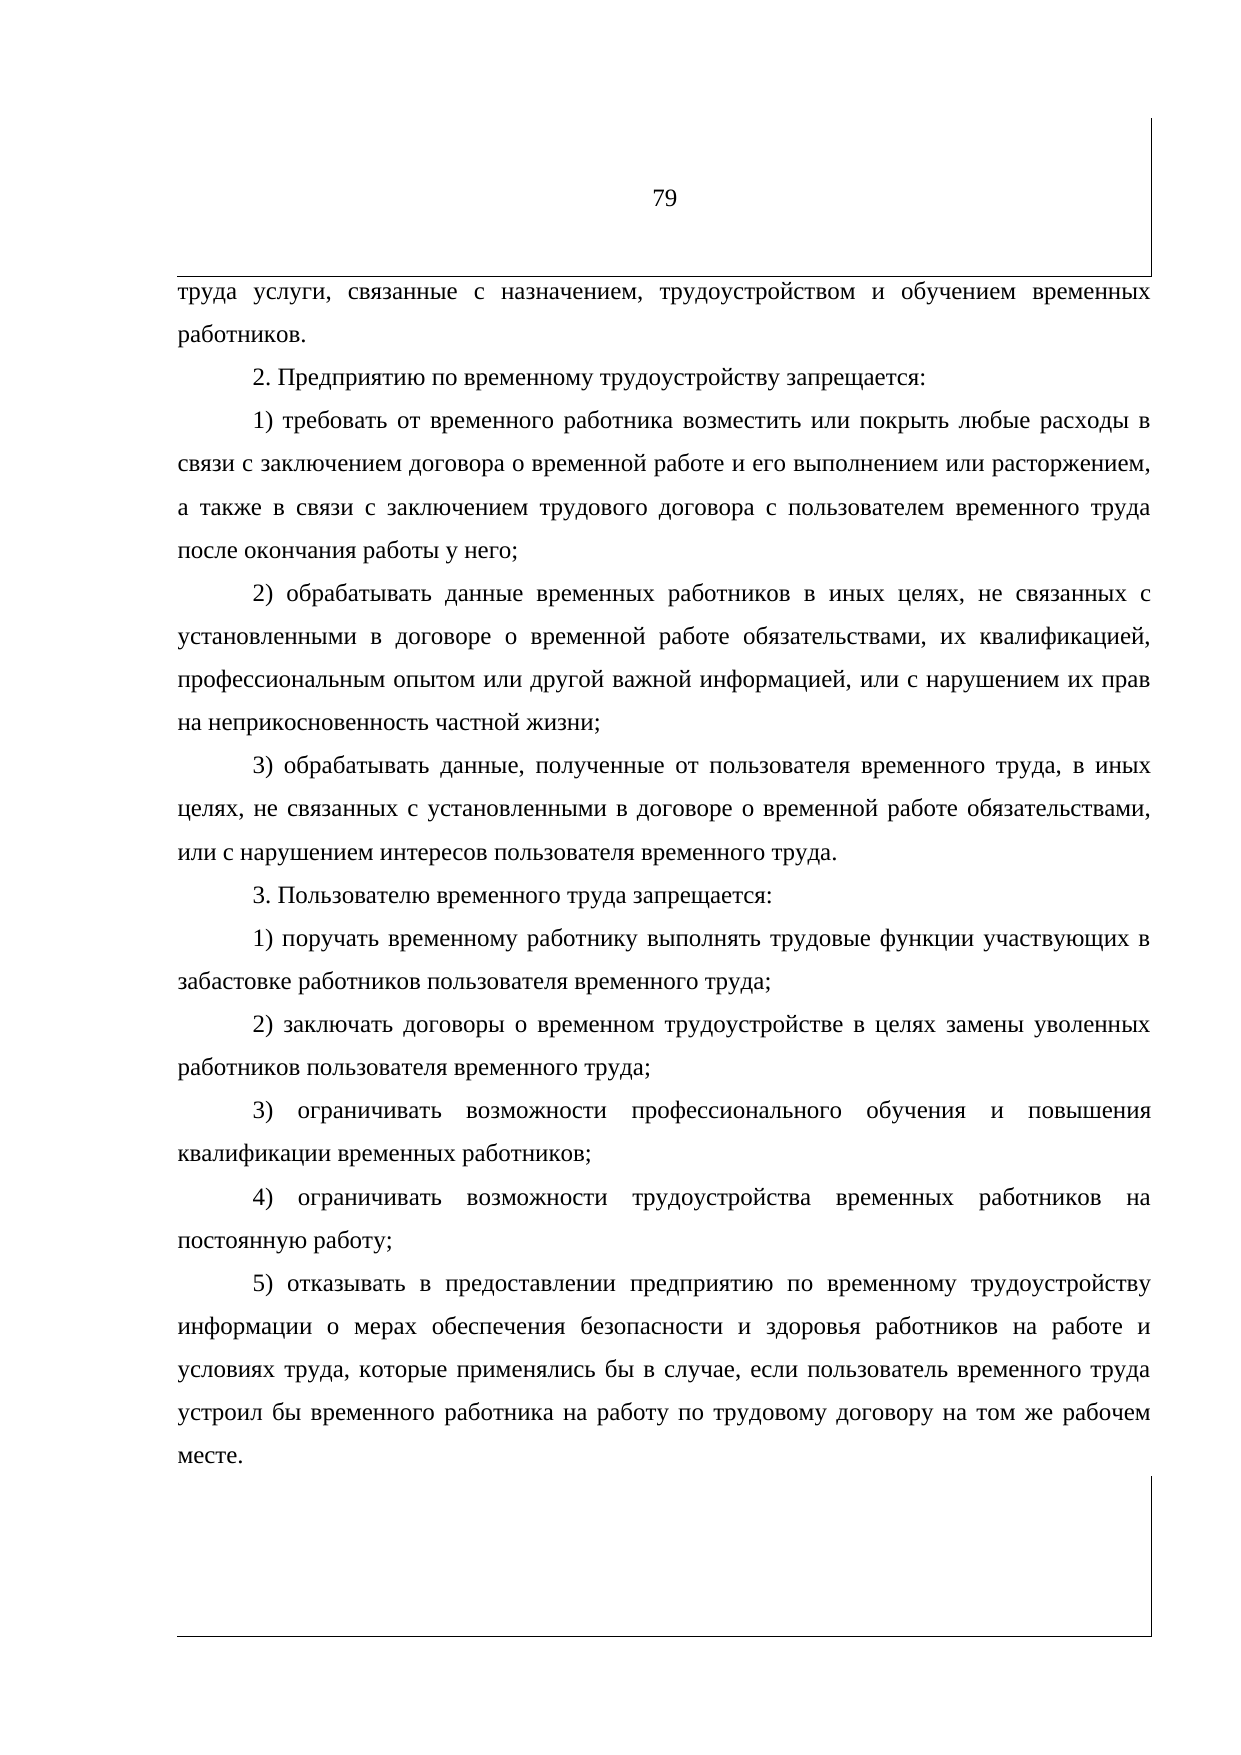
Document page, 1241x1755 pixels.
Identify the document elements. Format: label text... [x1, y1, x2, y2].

text 1) поручать временному работнику выполнять трудовые функции участвующих в забастовке работников пользователя временного труда; [177, 923, 1152, 995]
text 2) заключать договоры о временном трудоустройстве в целях замены уволенных работников пользователя временного труда; [177, 1009, 1152, 1081]
text 1) требовать от временного работника возместить или покрыть любые расходы в связи с заключением договора о временной работе и его выполнением или расторжением, а также в связи с заключением трудового договора с пользователем временного труда после окончания работы у него; [177, 405, 1152, 563]
text 4) ограничивать возможности трудоустройства временных работников на постоянную работу; [177, 1182, 1152, 1253]
text 3) обрабатывать данные, полученные от пользователя временного труда, в иных целях, не связанных с установленными в договоре о временной работе обязательствами, или с нарушением интересов пользователя временного труда. [177, 750, 1152, 865]
text труда услуги, связанные с назначением, трудоустройством и обучением временных работников. [177, 276, 1152, 348]
text 2. Предприятию по временному трудоустройству запрещается: [177, 362, 1152, 391]
text 2) обрабатывать данные временных работников в иных целях, не связанных с установленными в договоре о временной работе обязательствами, их квалификацией, профессиональным опытом или другой важной информацией, или с нарушением их прав на неприкосновенность частной жизни; [177, 578, 1152, 736]
text 3. Пользователю временного труда запрещается: [177, 880, 1152, 908]
text 3) ограничивать возможности профессионального обучения и повышения квалификации временных работников; [177, 1095, 1152, 1167]
text 5) отказывать в предоставлении предприятию по временному трудоустройству информации о мерах обеспечения безопасности и здоровья работников на работе и условиях труда, которые применялись бы в случае, если пользователь временного труда устроил бы временного работника на работу по трудовому договору на том же рабочем месте. [177, 1268, 1152, 1469]
